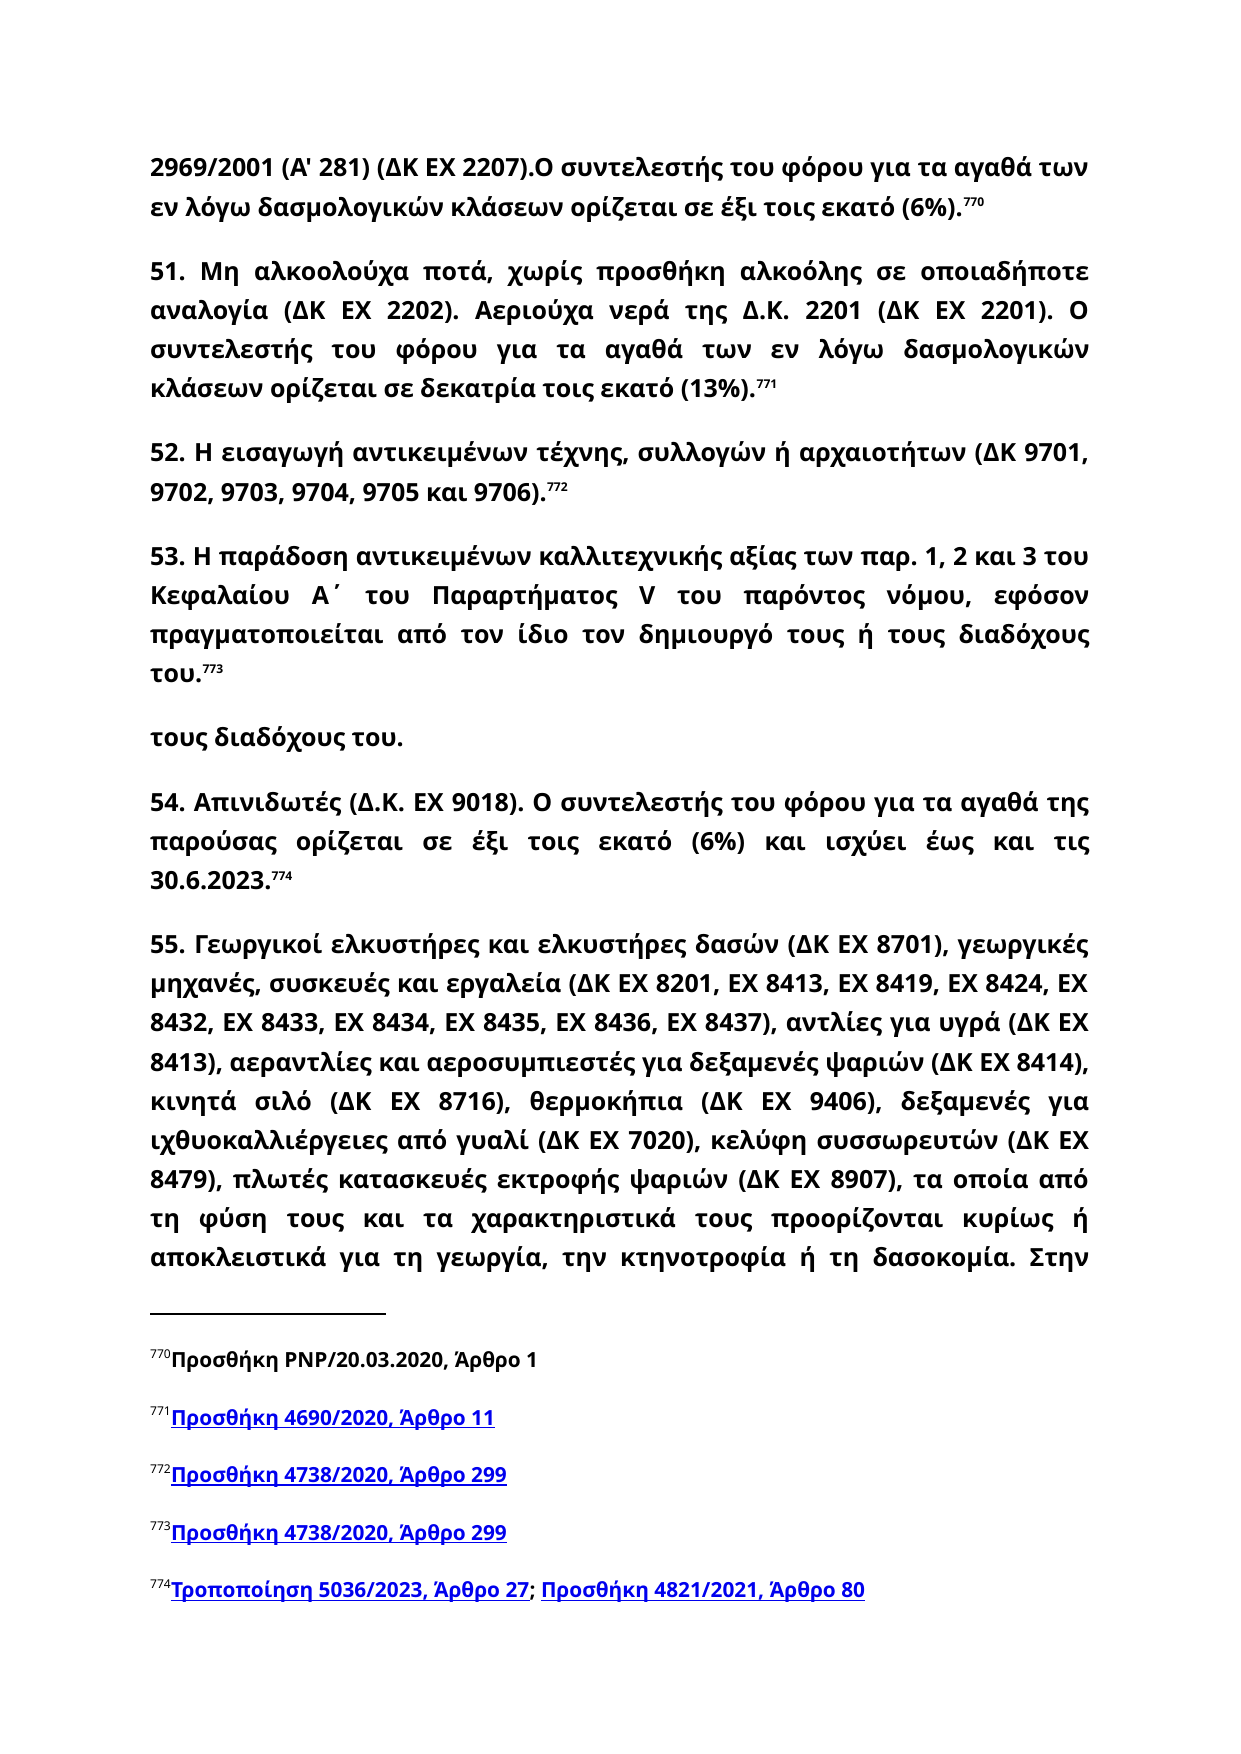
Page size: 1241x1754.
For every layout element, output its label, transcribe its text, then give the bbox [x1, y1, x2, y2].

text 54. Απινιδωτές (Δ.Κ. ΕΧ 9018). Ο συντελεστής του φόρου για τα αγαθά της παρούσας ορίζεται σε έξι τοις εκατό (6%) και ισχύει έως και τις 30.6.2023. [150, 784, 1090, 897]
text Προσθήκη 4690/2020, Άρθρο 11 [150, 1403, 1090, 1431]
text Τροποποίηση 5036/2023, Άρθρο 27; Προσθήκη 4821/2021, Άρθρο 80 [150, 1576, 1090, 1604]
text 2969/2001 (Α' 281) (ΔΚ ΕΧ 2207).Ο συντελεστής του φόρου για τα αγαθά των εν λόγω δασμολογικών κλάσεων ορίζεται σε έξι τοις εκατό (6%). [150, 150, 1090, 223]
text 52. Η εισαγωγή αντικειμένων τέχνης, συλλογών ή αρχαιοτήτων (ΔΚ 9701, 9702, 9703, 9704, 9705 και 9706). [150, 435, 1090, 508]
text Προσθήκη 4738/2020, Άρθρο 299 [150, 1518, 1090, 1546]
text 53. Η παράδοση αντικειμένων καλλιτεχνικής αξίας των παρ. 1, 2 και 3 του Κεφαλαίου Α΄ του Παραρτήματος V του παρόντος νόμου, εφόσον πραγματοποιείται από τον ίδιο τον δημιουργό τους ή τους διαδόχους του. [150, 538, 1090, 690]
text Προσθήκη 4738/2020, Άρθρο 299 [150, 1460, 1090, 1489]
text 51. Μη αλκοολούχα ποτά, χωρίς προσθήκη αλκοόλης σε οποιαδήποτε αναλογία (ΔΚ ΕΧ 2202). Αεριούχα νερά της Δ.Κ. 2201 (ΔΚ ΕΧ 2201). Ο συντελεστής του φόρου για τα αγαθά των εν λόγω δασμολογικών κλάσεων ορίζεται σε δεκατρία τοις εκατό (13%). [150, 253, 1090, 405]
text Προσθήκη PNP/20.03.2020, Άρθρο 1 [150, 1345, 1090, 1373]
text τους διαδόχους του. [150, 720, 1090, 754]
text 55. Γεωργικοί ελκυστήρες και ελκυστήρες δασών (ΔΚ ΕΧ 8701), γεωργικές μηχανές, συσκευές και εργαλεία (ΔΚ ΕΧ 8201, ΕΧ 8413, ΕΧ 8419, ΕΧ 8424, ΕΧ 8432, ΕΧ 8433, ΕΧ 8434, ΕΧ 8435, ΕΧ 8436, ΕΧ 8437), αντλίες για υγρά (ΔΚ ΕΧ 8413), αεραντλίες και αεροσυμπιεστές για δεξαμενές ψαριών (ΔΚ ΕΧ 8414), κινητά σιλό (ΔΚ ΕΧ 8716), θερμοκήπια (ΔΚ ΕΧ 9406), δεξαμενές για ιχθυοκαλλιέργειες από γυαλί (ΔΚ ΕΧ 7020), κελύφη συσσωρευτών (ΔΚ ΕΧ 8479), πλωτές κατασκευές εκτροφής ψαριών (ΔΚ ΕΧ 8907), τα οποία από τη φύση τους και τα χαρακτηριστικά τους προορίζονται κυρίως ή αποκλειστικά για τη γεωργία, την κτηνοτροφία ή τη δασοκομία. Στην [150, 927, 1090, 1274]
